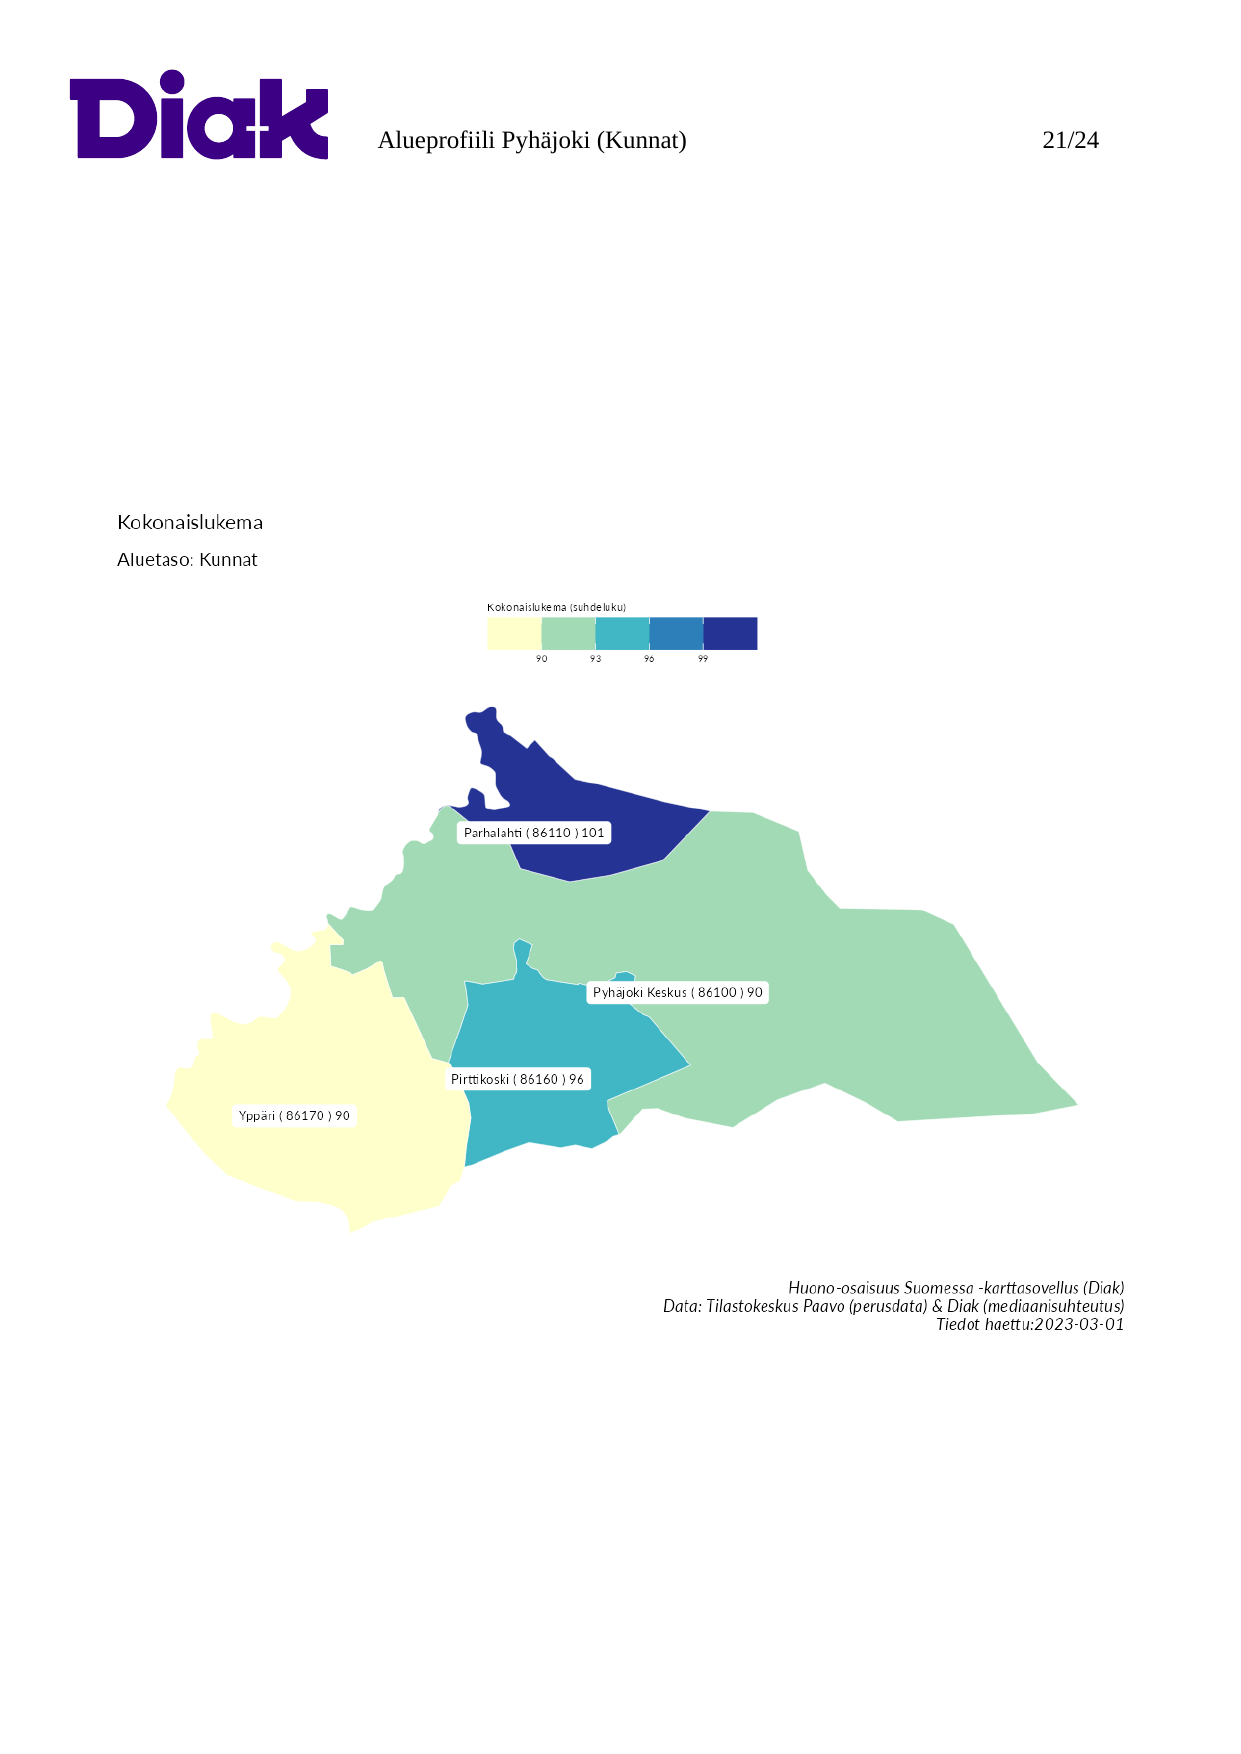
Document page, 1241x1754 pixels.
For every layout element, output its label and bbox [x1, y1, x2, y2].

picture [61, 196, 1179, 1651]
